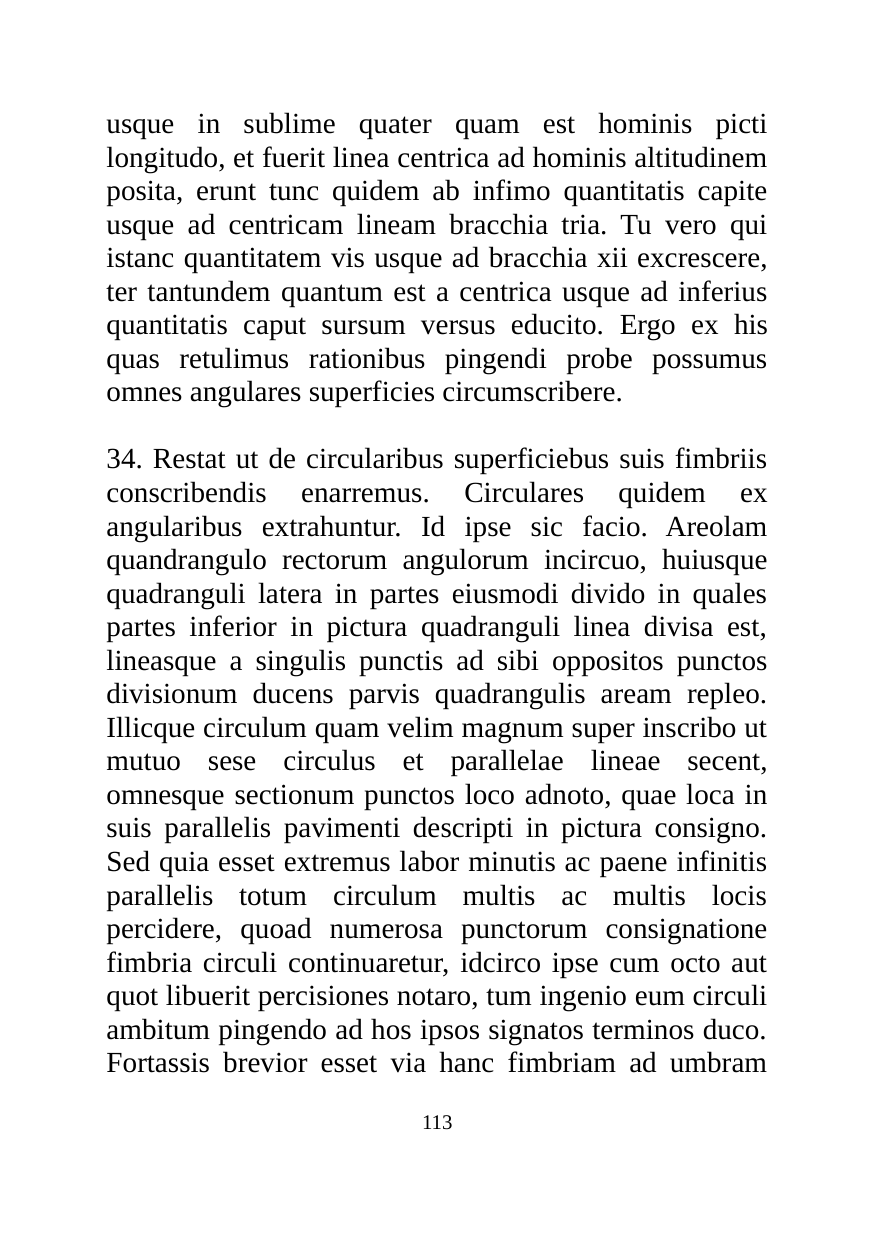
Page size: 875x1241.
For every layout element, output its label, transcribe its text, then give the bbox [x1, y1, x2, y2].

text 34. Restat ut de circularibus superficiebus suis fimbriis conscribendis enarremus. Circulares quidem ex angularibus extrahuntur. Id ipse sic facio. Areolam quandrangulo rectorum angulorum incircuo, huiusque quadranguli latera in partes eiusmodi divido in quales partes inferior in pictura quadranguli linea divisa est, lineasque a singulis punctis ad sibi oppositos punctos divisionum ducens parvis quadrangulis aream repleo. Illicque circulum quam velim magnum super inscribo ut mutuo sese circulus et parallelae lineae secent, omnesque sectionum punctos loco adnoto, quae loca in suis parallelis pavimenti descripti in pictura consigno. Sed quia esset extremus labor minutis ac paene infinitis parallelis totum circulum multis ac multis locis percidere, quoad numerosa punctorum consignatione fimbria circuli continuaretur, idcirco ipse cum octo aut quot libuerit percisiones notaro, tum ingenio eum circuli ambitum pingendo ad hos ipsos signatos terminos duco. Fortassis brevior esset via hanc fimbriam ad umbram [106, 442, 768, 1079]
text usque in sublime quater quam est hominis picti longitudo, et fuerit linea centrica ad hominis altitudinem posita, erunt tunc quidem ab infimo quantitatis capite usque ad centricam lineam bracchia tria. Tu vero qui istanc quantitatem vis usque ad bracchia xii excrescere, ter tantundem quantum est a centrica usque ad inferius quantitatis caput sursum versus educito. Ergo ex his quas retulimus rationibus pingendi probe possumus omnes angulares superficies circumscribere. [106, 106, 768, 408]
